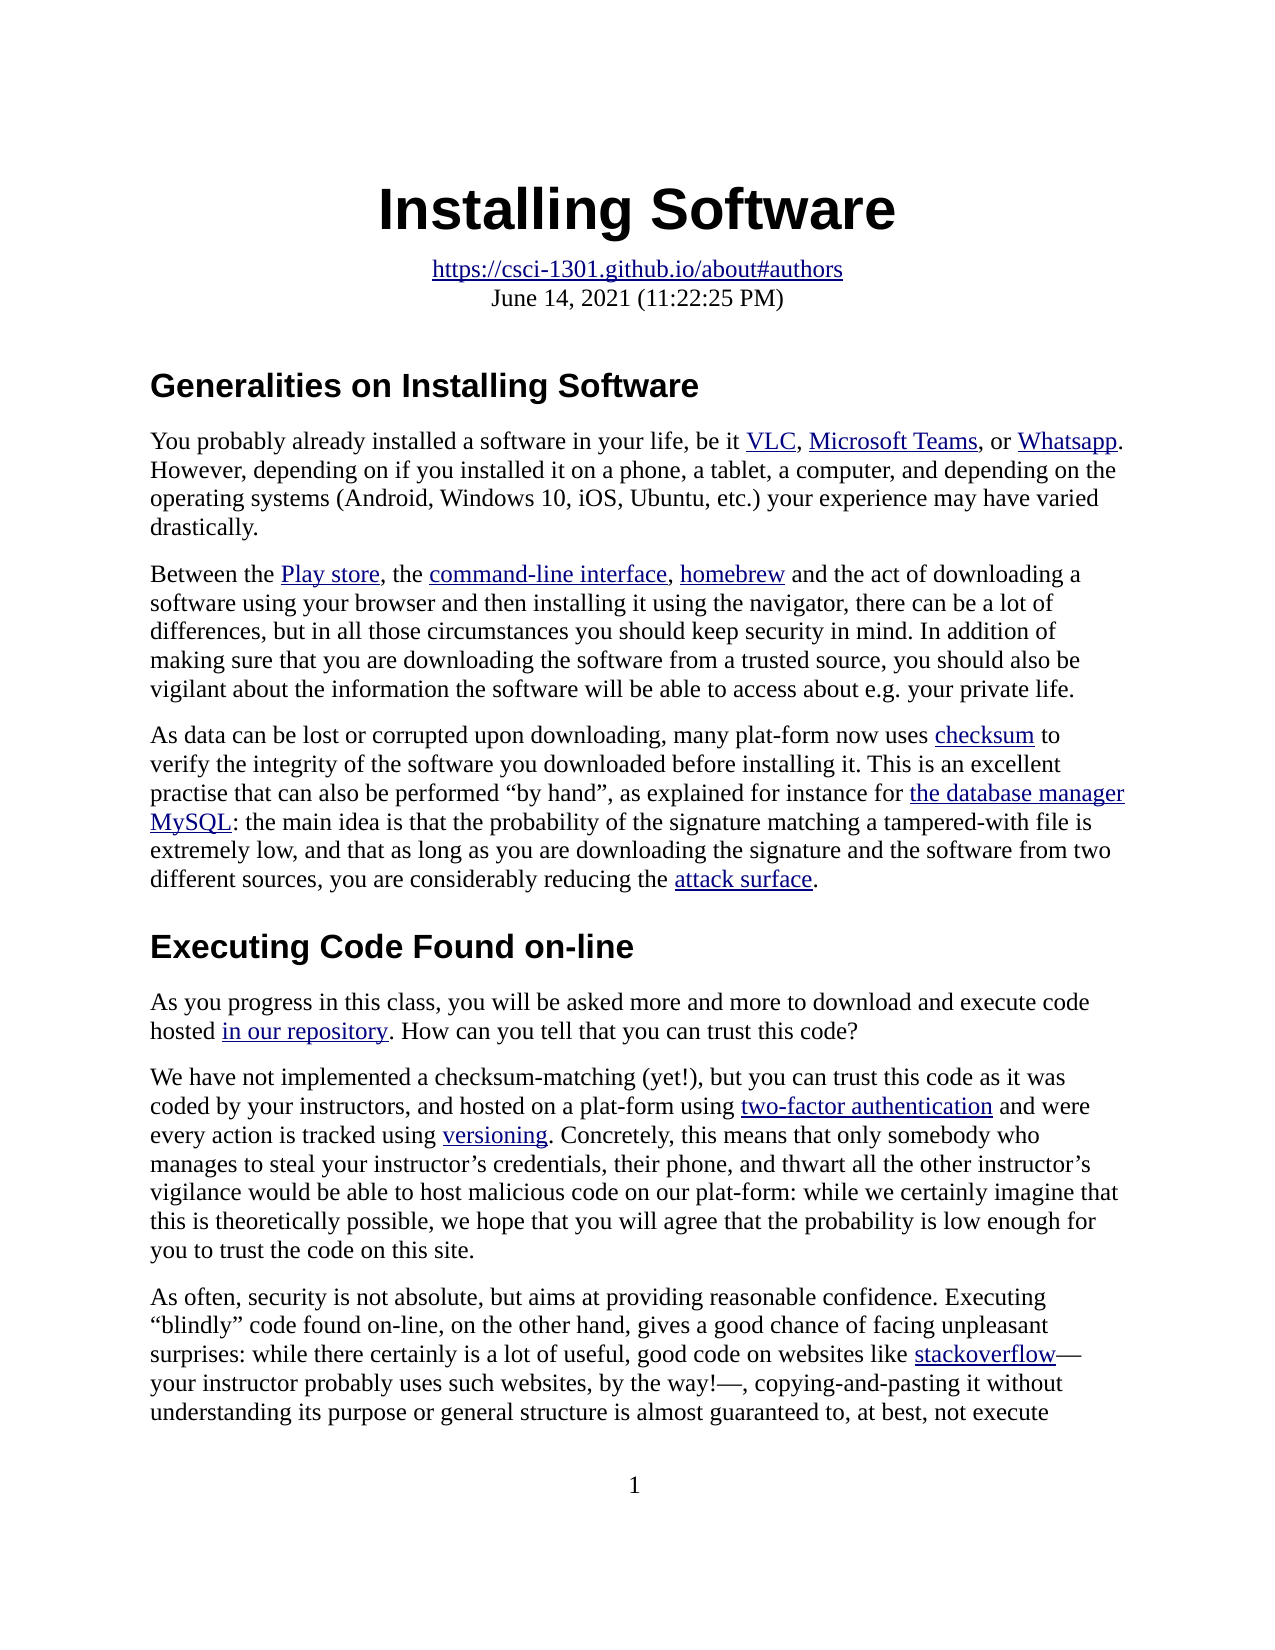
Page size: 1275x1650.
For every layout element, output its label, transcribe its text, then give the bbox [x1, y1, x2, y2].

title Installing Software [150, 175, 1125, 242]
subtitle Executing Code Found on-line [150, 927, 1125, 966]
text https://csci-1301.github.io/about#authors [150, 254, 1125, 283]
text Between the Play store, the command-line interface, homebrew and the act of downloading a software using your browser and then installing it using the navigator, there can be a lot of differences, but in all those circumstances you should keep security in mind. In addition of making sure that you are downloading the software from a trusted source, you should also be vigilant about the information the software will be able to access about e.g. your private life. [150, 559, 1125, 703]
text As data can be lost or corrupted upon downloading, many plat-form now uses checksum to verify the integrity of the software you downloaded before installing it. This is an excellent practise that can also be performed “by hand”, as explained for instance for the database manager MySQL: the main idea is that the probability of the signature matching a tampered-with file is extremely low, and that as long as you are downloading the signature and the software from two different sources, you are considerably reducing the attack surface. [150, 721, 1125, 893]
text You probably already installed a software in your life, be it VLC, Microsoft Teams, or Whatsapp. However, depending on if you installed it on a phone, a tablet, a computer, and depending on the operating systems (Android, Windows 10, iOS, Ubuntu, etc.) your experience may have varied drastically. [150, 426, 1125, 541]
subtitle Generalities on Installing Software [150, 366, 1125, 404]
text We have not implemented a checksum-matching (yet!), but you can trust this code as it was coded by your instructors, and hosted on a plat-form using two-factor authentication and were every action is tracked using versioning. Concretely, this means that only somebody who manages to steal your instructor’s credentials, their phone, and thwart all the other instructor’s vigilance would be able to host malicious code on our plat-form: while we certainly imagine that this is theoretically possible, we hope that you will agree that the probability is low enough for you to trust the code on this site. [150, 1062, 1125, 1264]
text As you progress in this class, you will be asked more and more to download and execute code hosted in our repository. How can you tell that you can trust this code? [150, 987, 1125, 1044]
text As often, security is not absolute, but aims at providing reasonable confidence. Executing “blindly” code found on-line, on the other hand, gives a good chance of facing unpleasant surprises: while there certainly is a lot of useful, good code on websites like stackoverflow—your instructor probably uses such websites, by the way!—, copying-and-pasting it without understanding its purpose or general structure is almost guaranteed to, at best, not execute [150, 1282, 1125, 1425]
text June 14, 2021 (11:22:25 PM) [150, 283, 1125, 312]
